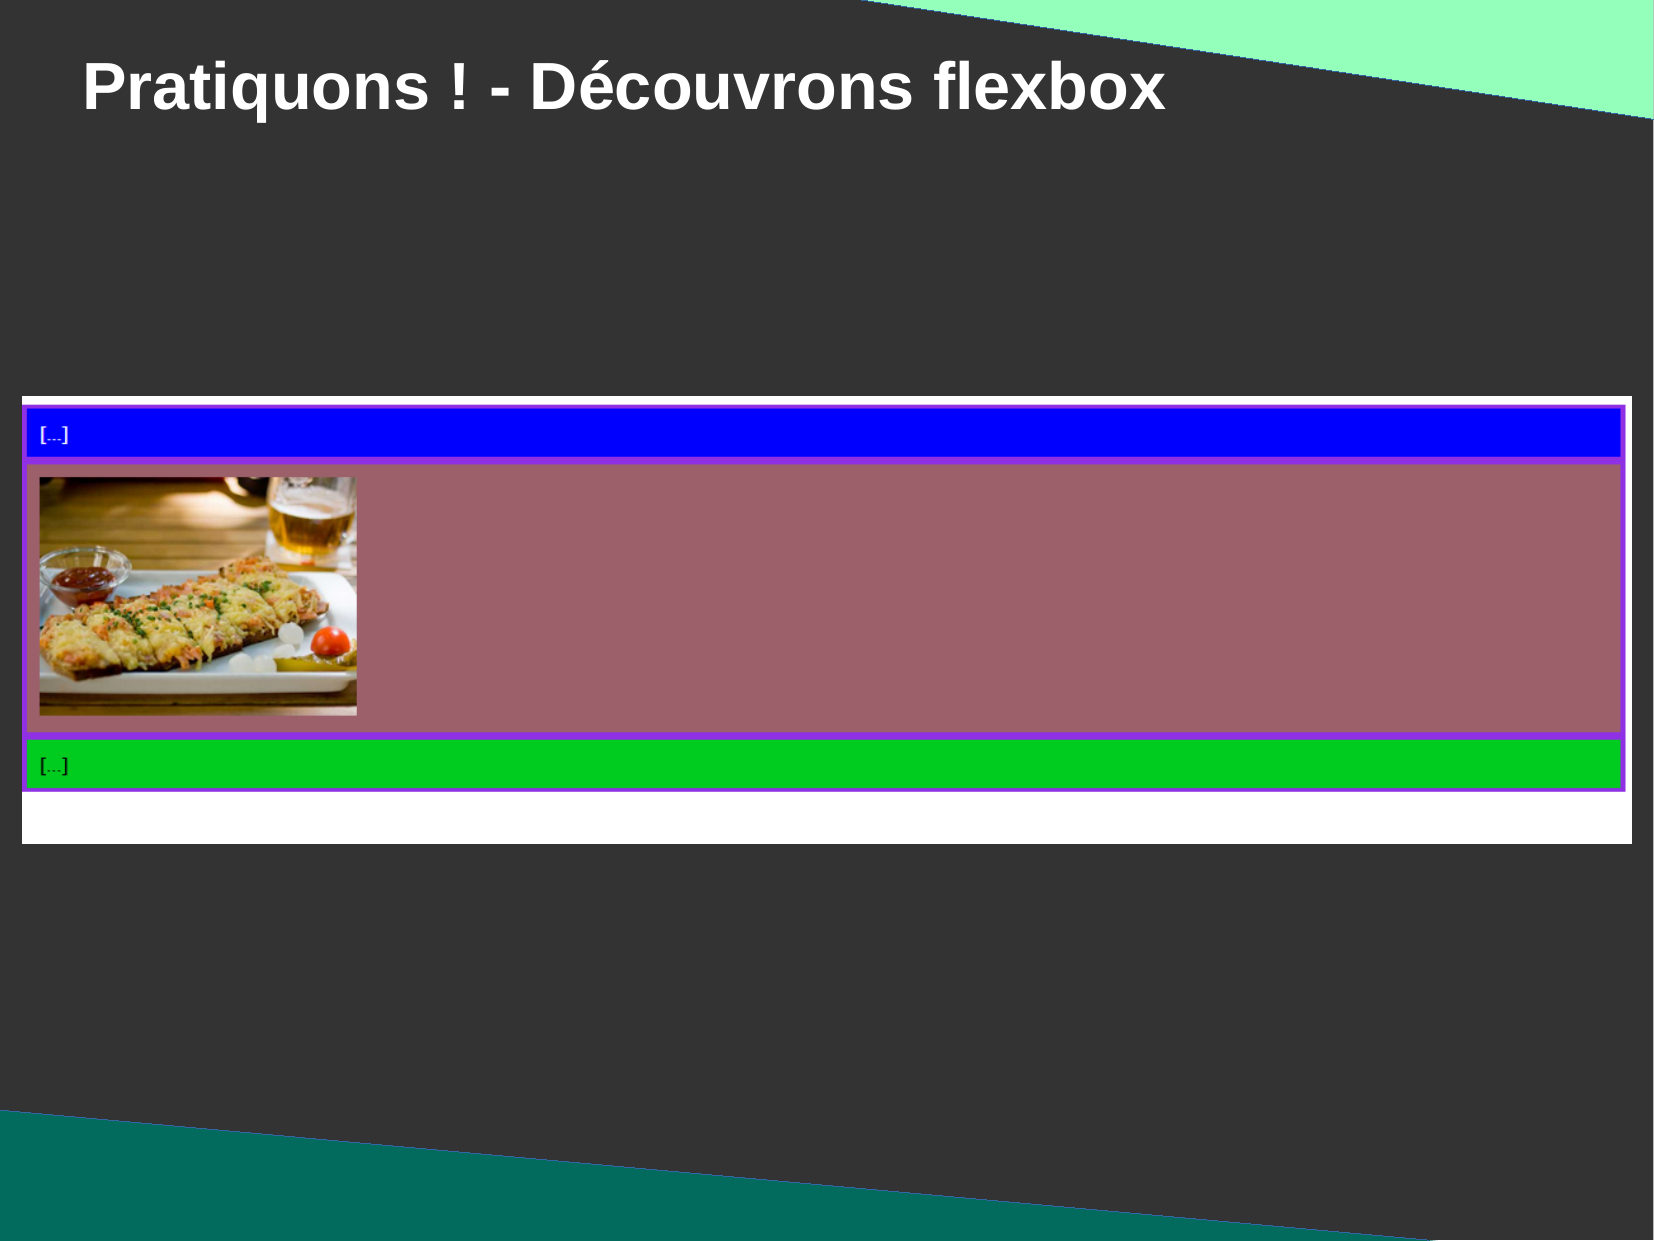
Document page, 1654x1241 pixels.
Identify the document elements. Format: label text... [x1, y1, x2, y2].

text_box [861, 0, 1654, 120]
picture [22, 396, 1632, 844]
title Pratiquons ! - Découvrons flexbox [82, 49, 1630, 199]
